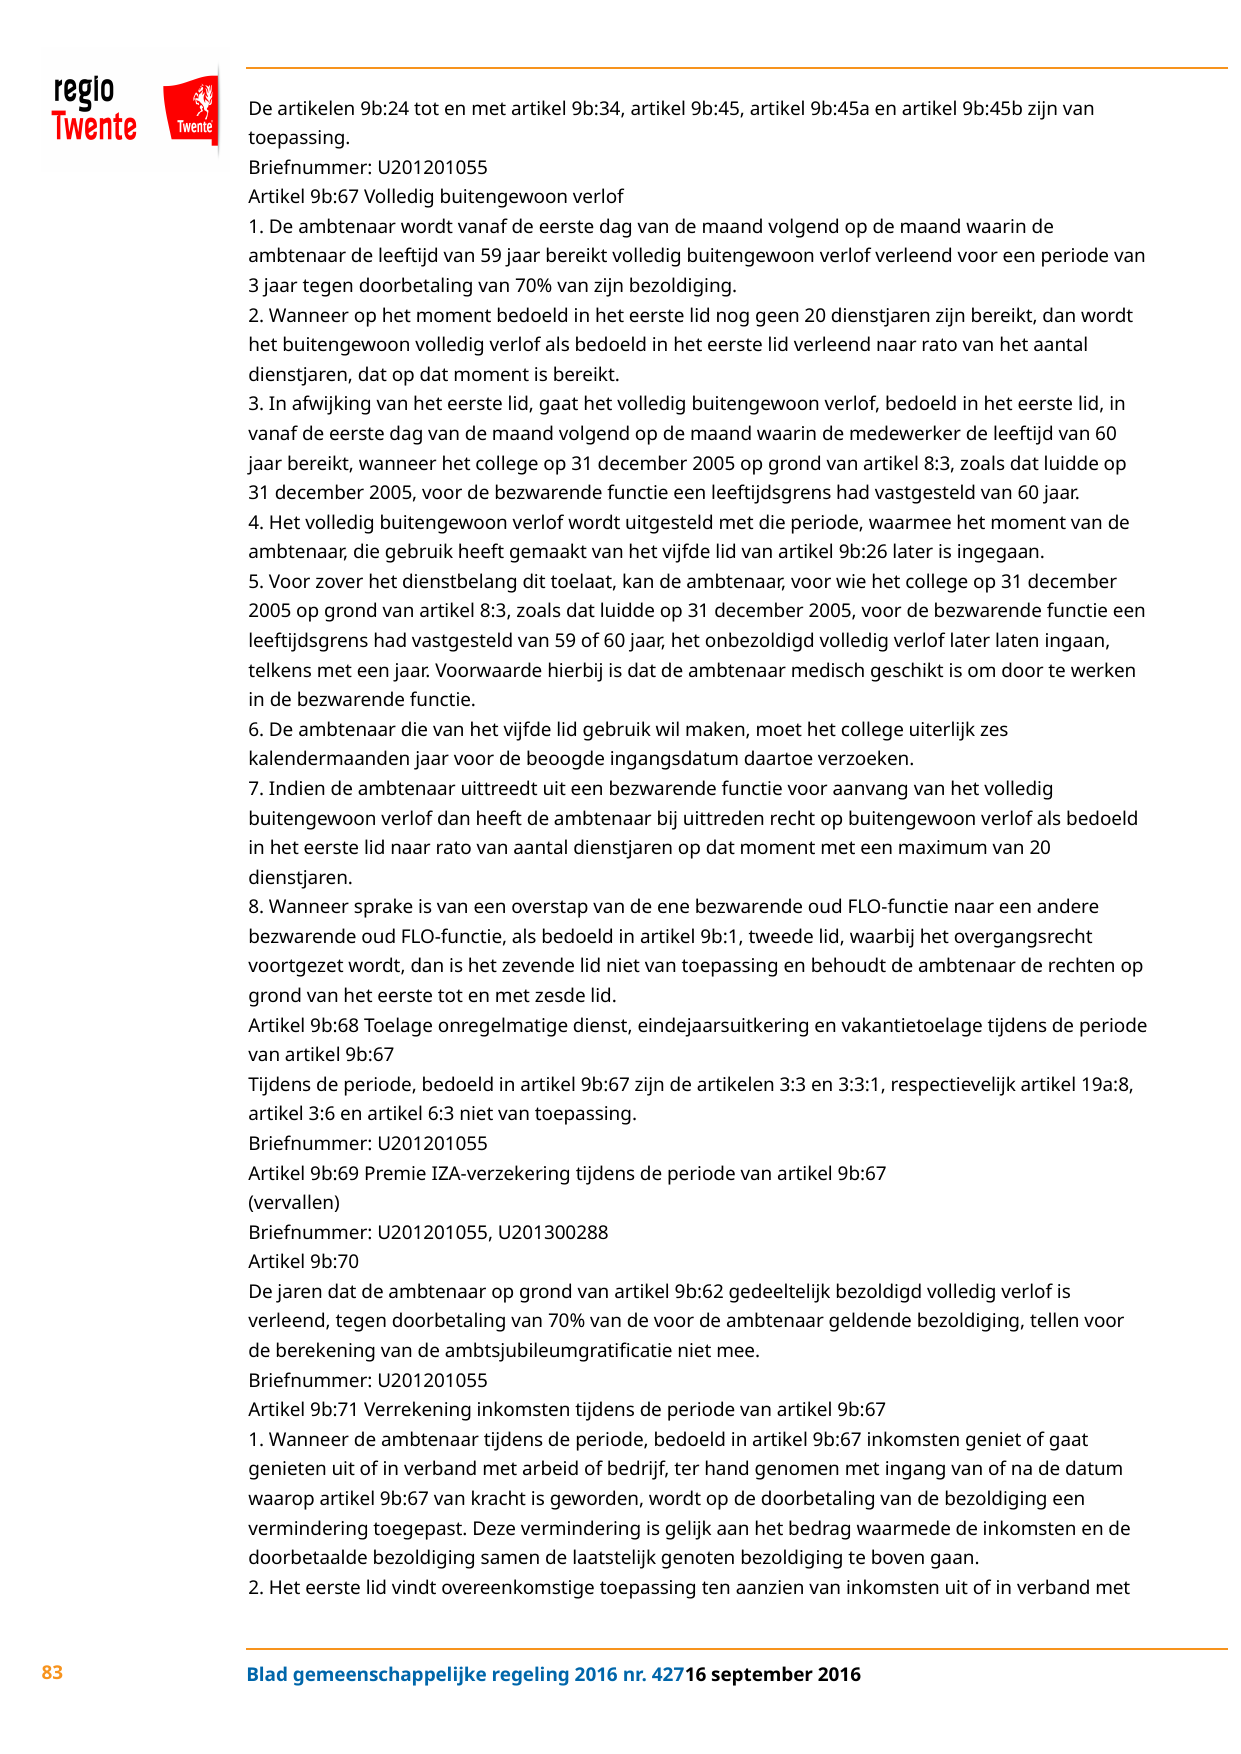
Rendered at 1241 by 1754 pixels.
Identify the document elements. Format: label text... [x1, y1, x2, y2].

text 5. Voor zover het dienstbelang dit toelaat, kan de ambtenaar, voor wie het college op 31 december 2005 op grond van artikel 8:3, zoals dat luidde op 31 december 2005, voor de bezwarende functie een leeftijdsgrens had vastgesteld van 59 of 60 jaar, het onbezoldigd volledig verlof later laten ingaan, telkens met een jaar. Voorwaarde hierbij is dat de ambtenaar medisch geschikt is om door te werken in de bezwarende functie. [248, 568, 1152, 712]
text 2. Het eerste lid vindt overeenkomstige toepassing ten aanzien van inkomsten uit of in verband met [248, 1574, 1152, 1600]
text 1. De ambtenaar wordt vanaf de eerste dag van de maand volgend op de maand waarin de ambtenaar de leeftijd van 59 jaar bereikt volledig buitengewoon verlof verleend voor een periode van 3 jaar tegen doorbetaling van 70% van zijn bezoldiging. [248, 213, 1152, 298]
text Briefnummer: U201201055, U201300288 [248, 1219, 1152, 1245]
text 3. In afwijking van het eerste lid, gaat het volledig buitengewoon verlof, bedoeld in het eerste lid, in vanaf de eerste dag van de maand volgend op de maand waarin de medewerker de leeftijd van 60 jaar bereikt, wanneer het college op 31 december 2005 op grond van artikel 8:3, zoals dat luidde op 31 december 2005, voor de bezwarende functie een leeftijdsgrens had vastgesteld van 60 jaar. [248, 391, 1152, 505]
picture [41, 47, 231, 172]
text Briefnummer: U201201055 [248, 154, 1152, 180]
text De artikelen 9b:24 tot en met artikel 9b:34, artikel 9b:45, artikel 9b:45a en artikel 9b:45b zijn van toepassing. [248, 95, 1152, 150]
text De jaren dat de ambtenaar op grond van artikel 9b:62 gedeeltelijk bezoldigd volledig verlof is verleend, tegen doorbetaling van 70% van de voor de ambtenaar geldende bezoldiging, tellen voor de berekening van de ambtsjubileumgratificatie niet mee. [248, 1278, 1152, 1363]
text Briefnummer: U201201055 [248, 1367, 1152, 1393]
text 6. De ambtenaar die van het vijfde lid gebruik wil maken, moet het college uiterlijk zes kalendermaanden jaar voor de beoogde ingangsdatum daartoe verzoeken. [248, 716, 1152, 771]
text 1. Wanneer de ambtenaar tijdens de periode, bedoeld in artikel 9b:67 inkomsten geniet of gaat genieten uit of in verband met arbeid of bedrijf, ter hand genomen met ingang van of na de datum waarop artikel 9b:67 van kracht is geworden, wordt op de doorbetaling van de bezoldiging een vermindering toegepast. Deze vermindering is gelijk aan het bedrag waarmede de inkomsten en de doorbetaalde bezoldiging samen de laatstelijk genoten bezoldiging te boven gaan. [248, 1426, 1152, 1570]
text (vervallen) [248, 1189, 1152, 1215]
text Artikel 9b:67 Volledig buitengewoon verlof [248, 183, 1152, 209]
text 7. Indien de ambtenaar uittreedt uit een bezwarende functie voor aanvang van het volledig buitengewoon verlof dan heeft de ambtenaar bij uittreden recht op buitengewoon verlof als bedoeld in het eerste lid naar rato van aantal dienstjaren op dat moment met een maximum van 20 dienstjaren. [248, 775, 1152, 890]
text 8. Wanneer sprake is van een overstap van de ene bezwarende oud FLO-functie naar een andere bezwarende oud FLO-functie, als bedoeld in artikel 9b:1, tweede lid, waarbij het overgangsrecht voortgezet wordt, dan is het zevende lid niet van toepassing en behoudt de ambtenaar de rechten op grond van het eerste tot en met zesde lid. [248, 893, 1152, 1008]
text 4. Het volledig buitengewoon verlof wordt uitgesteld met die periode, waarmee het moment van de ambtenaar, die gebruik heeft gemaakt van het vijfde lid van artikel 9b:26 later is ingegaan. [248, 509, 1152, 564]
text Briefnummer: U201201055 [248, 1130, 1152, 1156]
text Artikel 9b:70 [248, 1248, 1152, 1274]
text Artikel 9b:71 Verrekening inkomsten tijdens de periode van artikel 9b:67 [248, 1396, 1152, 1422]
text 2. Wanneer op het moment bedoeld in het eerste lid nog geen 20 dienstjaren zijn bereikt, dan wordt het buitengewoon volledig verlof als bedoeld in het eerste lid verleend naar rato van het aantal dienstjaren, dat op dat moment is bereikt. [248, 302, 1152, 387]
text Tijdens de periode, bedoeld in artikel 9b:67 zijn de artikelen 3:3 en 3:3:1, respectievelijk artikel 19a:8, artikel 3:6 en artikel 6:3 niet van toepassing. [248, 1071, 1152, 1126]
text Artikel 9b:68 Toelage onregelmatige dienst, eindejaarsuitkering en vakantietoelage tijdens de periode van artikel 9b:67 [248, 1012, 1152, 1067]
text Artikel 9b:69 Premie IZA-verzekering tijdens de periode van artikel 9b:67 [248, 1160, 1152, 1186]
